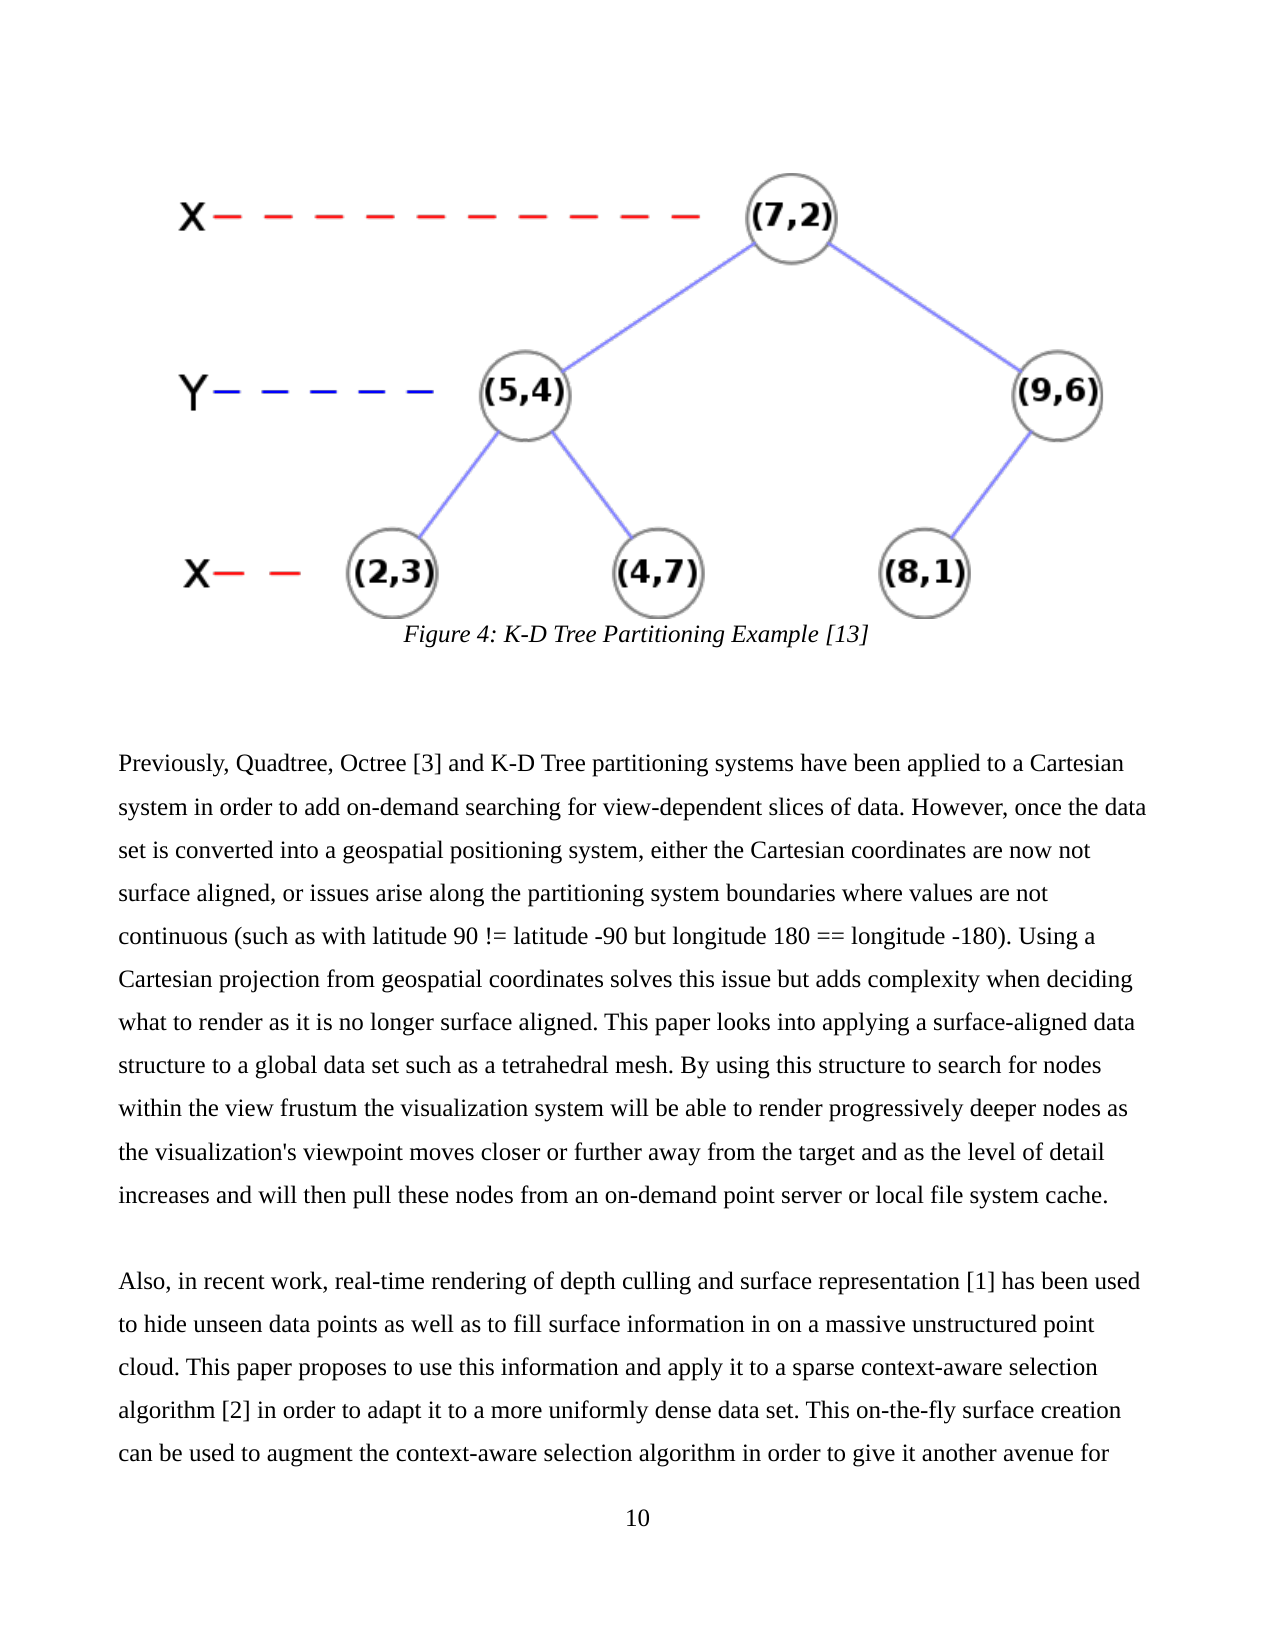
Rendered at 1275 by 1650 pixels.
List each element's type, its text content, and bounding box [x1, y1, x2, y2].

text Previously, Quadtree, Octree [3] and K-D Tree partitioning systems have been applied to a Cartesian system in order to add on-demand searching for view-dependent slices of data. However, once the data set is converted into a geospatial positioning system, either the Cartesian coordinates are now not surface aligned, or issues arise along the partitioning system boundaries where values are not continuous (such as with latitude 90 != latitude -90 but longitude 180 == longitude -180). Using a Cartesian projection from geospatial coordinates solves this issue but adds complexity when deciding what to render as it is no longer surface aligned. This paper looks into applying a surface-aligned data structure to a global data set such as a tetrahedral mesh. By using this structure to search for nodes within the view frustum the visualization system will be able to render progressively deeper nodes as the visualization's viewpoint moves closer or further away from the target and as the level of detail increases and will then pull these nodes from an on-demand point server or local file system cache. [118, 748, 1157, 1208]
text Also, in recent work, real-time rendering of depth culling and surface representation [1] has been used to hide unseen data points as well as to fill surface information in on a massive unstructured point cloud. This paper proposes to use this information and apply it to a sparse context-aware selection algorithm [2] in order to adapt it to a more uniformly dense data set. This on-the-fly surface creation can be used to augment the context-aware selection algorithm in order to give it another avenue for [118, 1266, 1157, 1467]
text Figure 4: K-D Tree Partitioning Example [13] [172, 619, 1103, 648]
picture [171, 173, 1104, 619]
